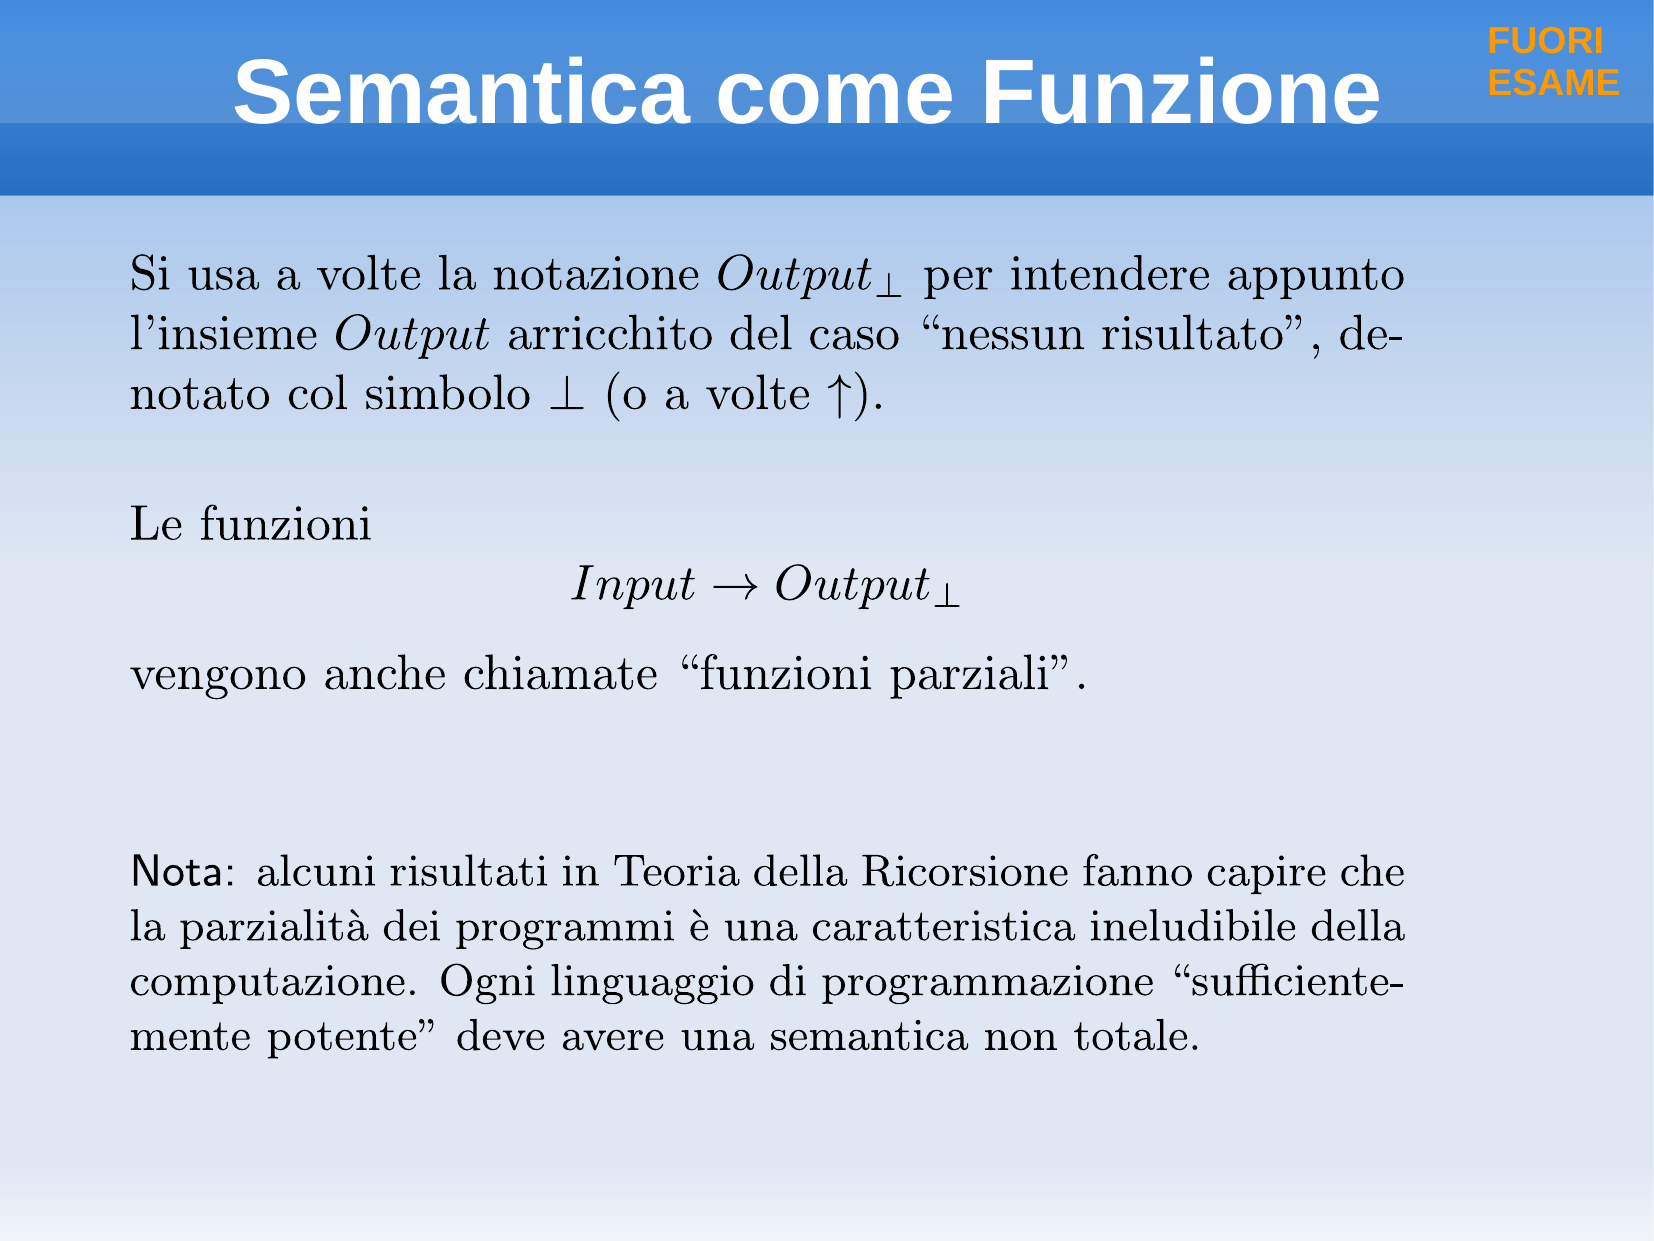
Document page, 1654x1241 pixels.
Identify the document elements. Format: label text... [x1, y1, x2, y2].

text_box FUORI ESAME [1472, 11, 1636, 111]
title Semantica come Funzione [76, 0, 1565, 188]
text_box [129, 254, 1406, 1059]
picture [0, 0, 1654, 1241]
